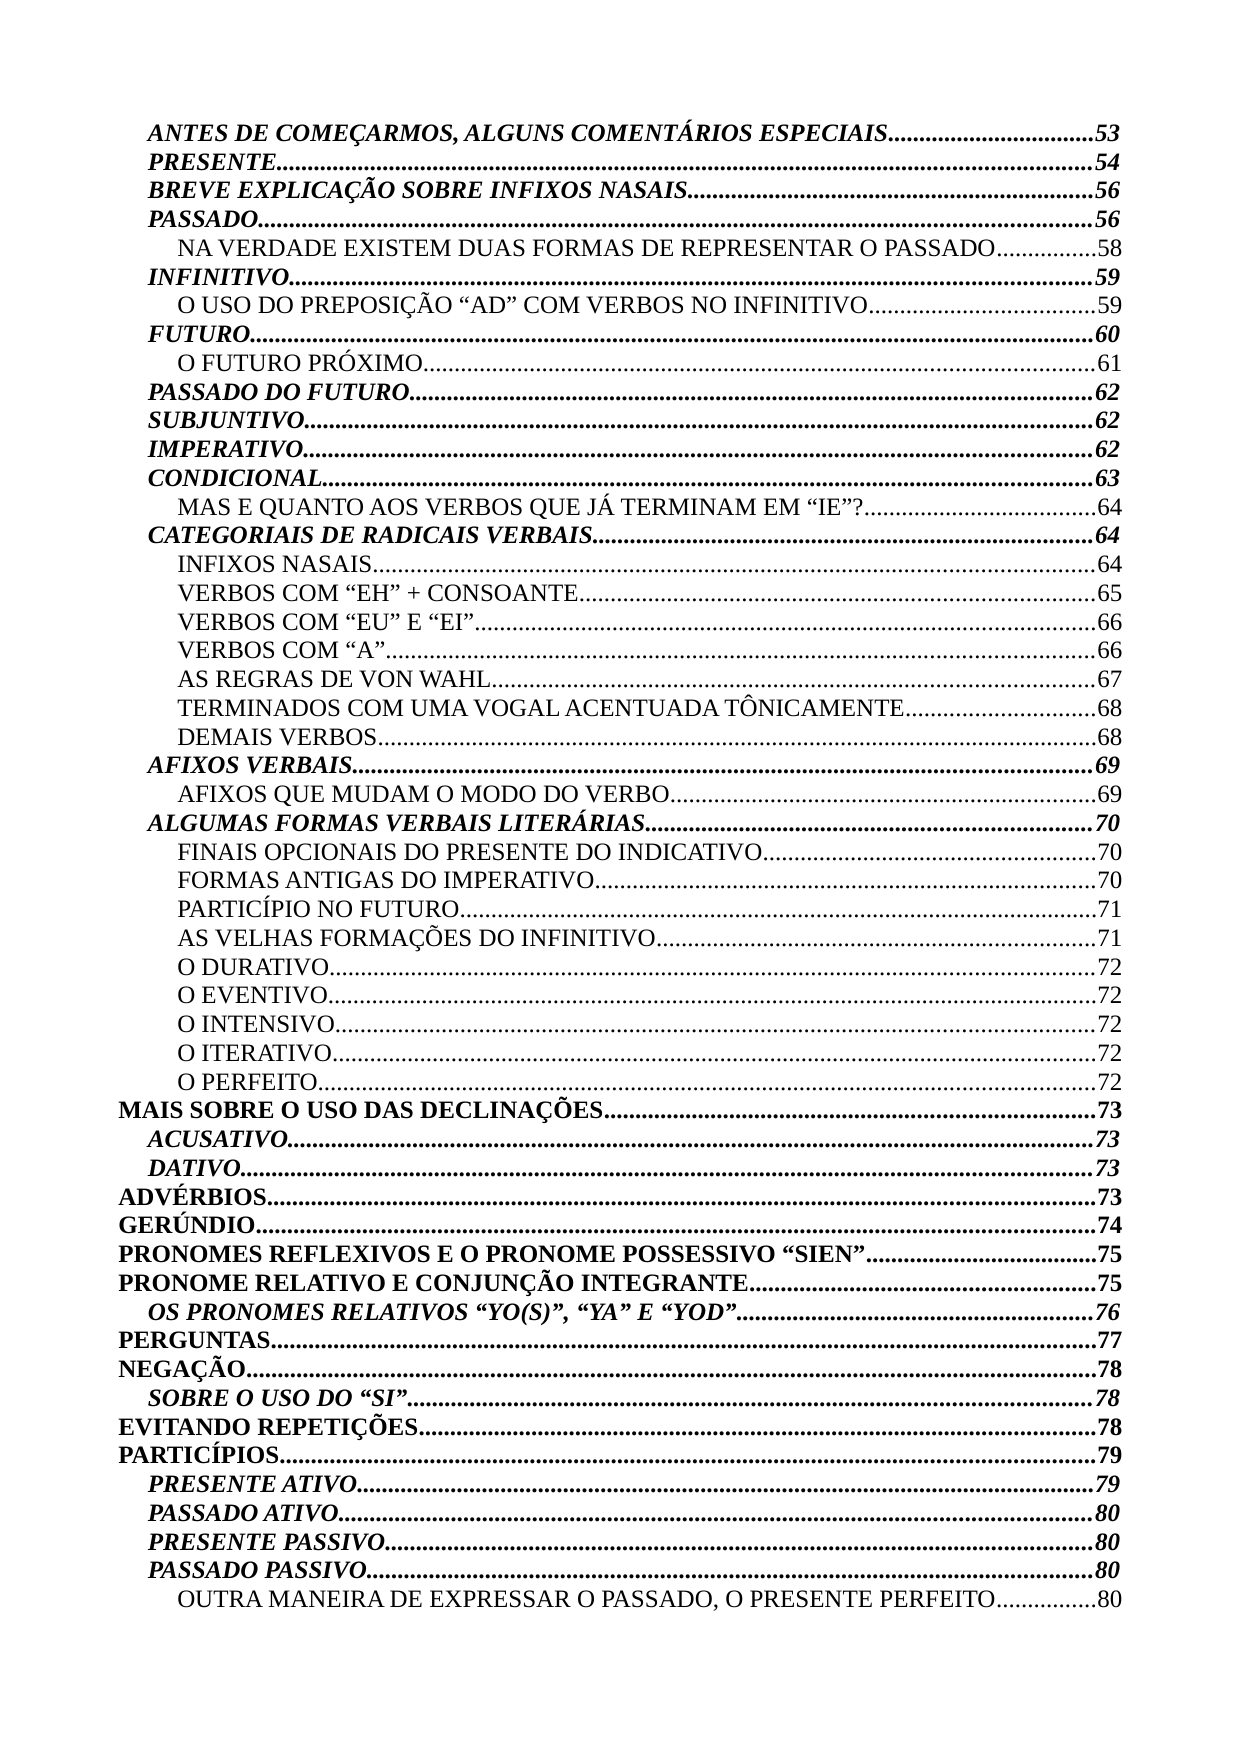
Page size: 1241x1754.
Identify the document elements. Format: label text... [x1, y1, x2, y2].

text DEMAIS VERBOS 68 [177, 722, 1122, 751]
text PRESENTE 54 [148, 147, 1122, 176]
text TERMINADOS COM UMA VOGAL ACENTUADA TÔNICAMENTE 68 [177, 693, 1122, 722]
text O FUTURO PRÓXIMO 61 [177, 348, 1122, 377]
text INFIXOS NASAIS 64 [177, 549, 1122, 578]
text DATIVO 73 [148, 1153, 1122, 1182]
text PRONOME RELATIVO E CONJUNÇÃO INTEGRANTE 75 [118, 1268, 1122, 1297]
text AS VELHAS FORMAÇÕES DO INFINITIVO 71 [177, 923, 1122, 952]
text FINAIS OPCIONAIS DO PRESENTE DO INDICATIVO 70 [177, 837, 1122, 866]
text O DURATIVO 72 [177, 952, 1122, 981]
text O ITERATIVO 72 [177, 1038, 1122, 1067]
text AFIXOS VERBAIS 69 [148, 751, 1122, 779]
text NEGAÇÃO 78 [118, 1354, 1122, 1383]
text PRESENTE PASSIVO 80 [148, 1527, 1122, 1556]
text PASSADO 56 [148, 204, 1122, 233]
text VERBOS COM “EH” + CONSOANTE 65 [177, 578, 1122, 607]
text IMPERATIVO 62 [148, 434, 1122, 463]
text VERBOS COM “EU” E “EI” 66 [177, 607, 1122, 636]
text ALGUMAS FORMAS VERBAIS LITERÁRIAS 70 [148, 808, 1122, 837]
text PASSADO DO FUTURO 62 [148, 377, 1122, 406]
text ADVÉRBIOS 73 [118, 1182, 1122, 1211]
text GERÚNDIO 74 [118, 1211, 1122, 1239]
text O EVENTIVO 72 [177, 981, 1122, 1009]
text NA VERDADE EXISTEM DUAS FORMAS DE REPRESENTAR O PASSADO 58 [177, 233, 1122, 262]
text FUTURO 60 [148, 319, 1122, 348]
text EVITANDO REPETIÇÕES 78 [118, 1412, 1122, 1441]
text AFIXOS QUE MUDAM O MODO DO VERBO 69 [177, 779, 1122, 808]
text MAIS SOBRE O USO DAS DECLINAÇÕES 73 [118, 1096, 1122, 1124]
text PARTICÍPIOS 79 [118, 1441, 1122, 1469]
text ACUSATIVO 73 [148, 1124, 1122, 1153]
text PARTICÍPIO NO FUTURO 71 [177, 894, 1122, 923]
text ANTES DE COMEÇARMOS, ALGUNS COMENTÁRIOS ESPECIAIS 53 [148, 118, 1122, 147]
text O INTENSIVO 72 [177, 1009, 1122, 1038]
text MAS E QUANTO AOS VERBOS QUE JÁ TERMINAM EM “IE”? 64 [177, 492, 1122, 521]
text FORMAS ANTIGAS DO IMPERATIVO 70 [177, 866, 1122, 894]
text PASSADO ATIVO 80 [148, 1498, 1122, 1527]
text INFINITIVO 59 [148, 262, 1122, 291]
text PERGUNTAS 77 [118, 1326, 1122, 1354]
text PASSADO PASSIVO 80 [148, 1556, 1122, 1584]
text OS PRONOMES RELATIVOS “YO(S)”, “YA” E “YOD” 76 [148, 1297, 1122, 1326]
text PRONOMES REFLEXIVOS E O PRONOME POSSESSIVO “SIEN” 75 [118, 1239, 1122, 1268]
text VERBOS COM “A” 66 [177, 636, 1122, 664]
text BREVE EXPLICAÇÃO SOBRE INFIXOS NASAIS 56 [148, 176, 1122, 204]
text O PERFEITO 72 [177, 1067, 1122, 1096]
text SOBRE O USO DO “SI” 78 [148, 1383, 1122, 1412]
text PRESENTE ATIVO 79 [148, 1469, 1122, 1498]
text CONDICIONAL 63 [148, 463, 1122, 492]
text CATEGORIAIS DE RADICAIS VERBAIS 64 [148, 521, 1122, 549]
text AS REGRAS DE VON WAHL 67 [177, 664, 1122, 693]
text OUTRA MANEIRA DE EXPRESSAR O PASSADO, O PRESENTE PERFEITO 80 [177, 1584, 1122, 1613]
text SUBJUNTIVO 62 [148, 406, 1122, 434]
text O USO DO PREPOSIÇÃO “AD” COM VERBOS NO INFINITIVO 59 [177, 291, 1122, 319]
